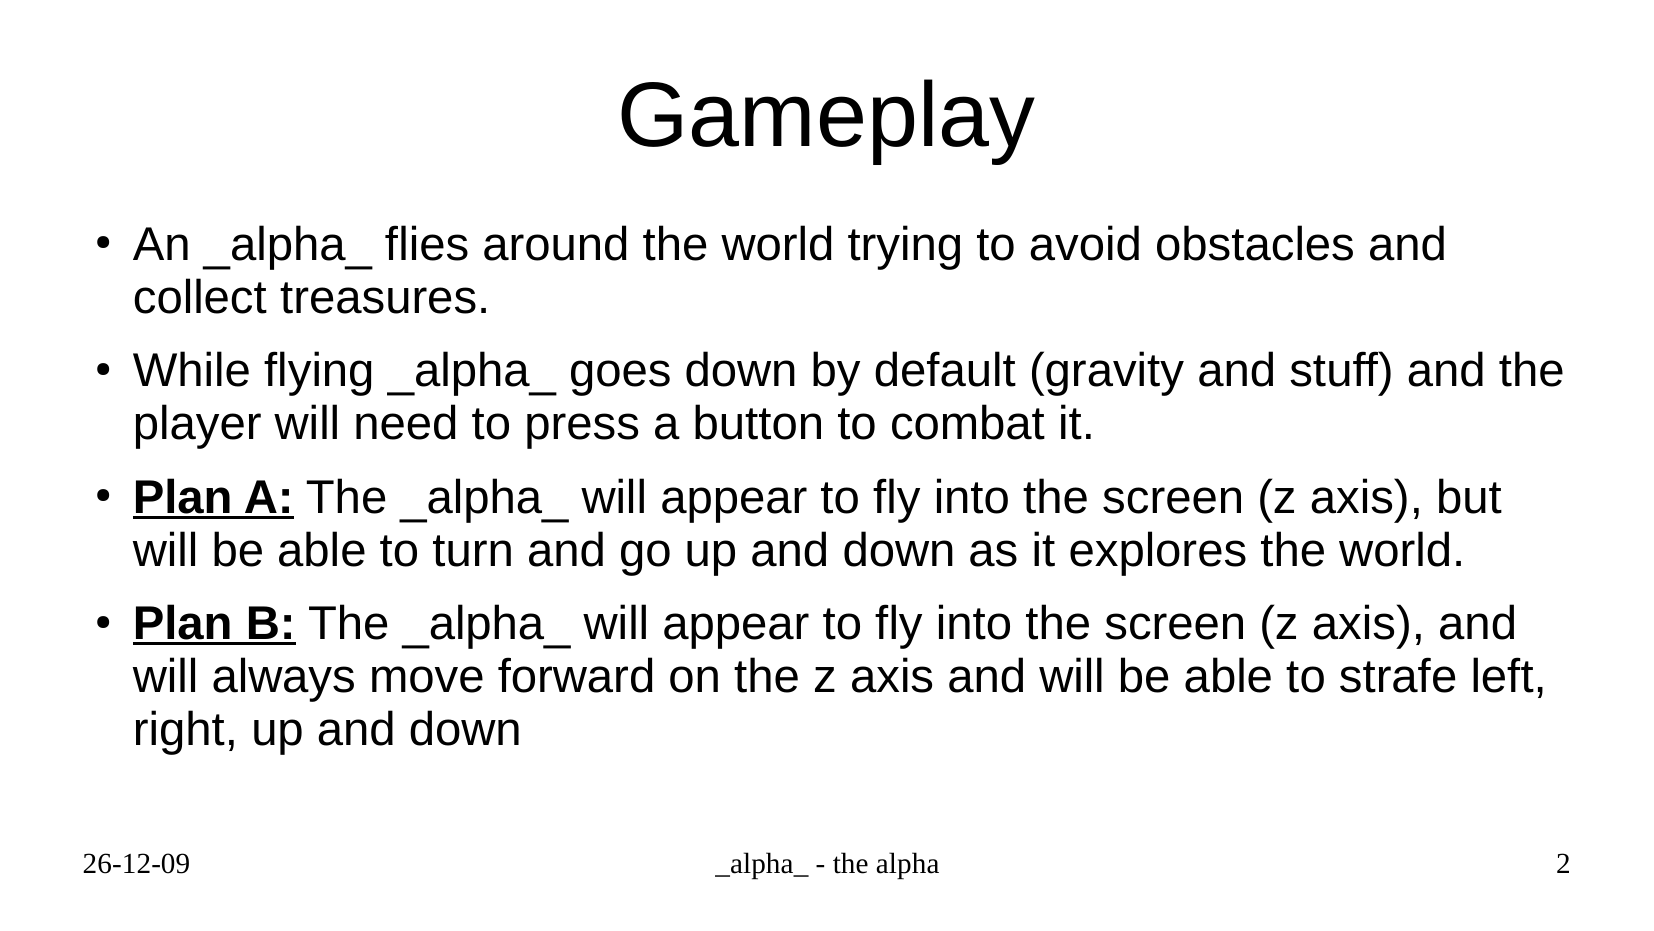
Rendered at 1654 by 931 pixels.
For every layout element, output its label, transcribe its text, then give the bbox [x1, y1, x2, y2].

title Gameplay [82, 37, 1571, 193]
list An _alpha_ flies around the world trying to avoid obstacles and collect treasures. While flying _alpha_ goes down by default (gravity and stuff) and the player will need to press a button to combat it. Plan A: The _alpha_ will appear to fly into the screen (z axis), but will be able to turn and go up and down as it explores the world. Plan B: The _alpha_ will appear to fly into the screen (z axis), and will always move forward on the z axis and will be able to strafe left, right, up and down [82, 217, 1571, 758]
